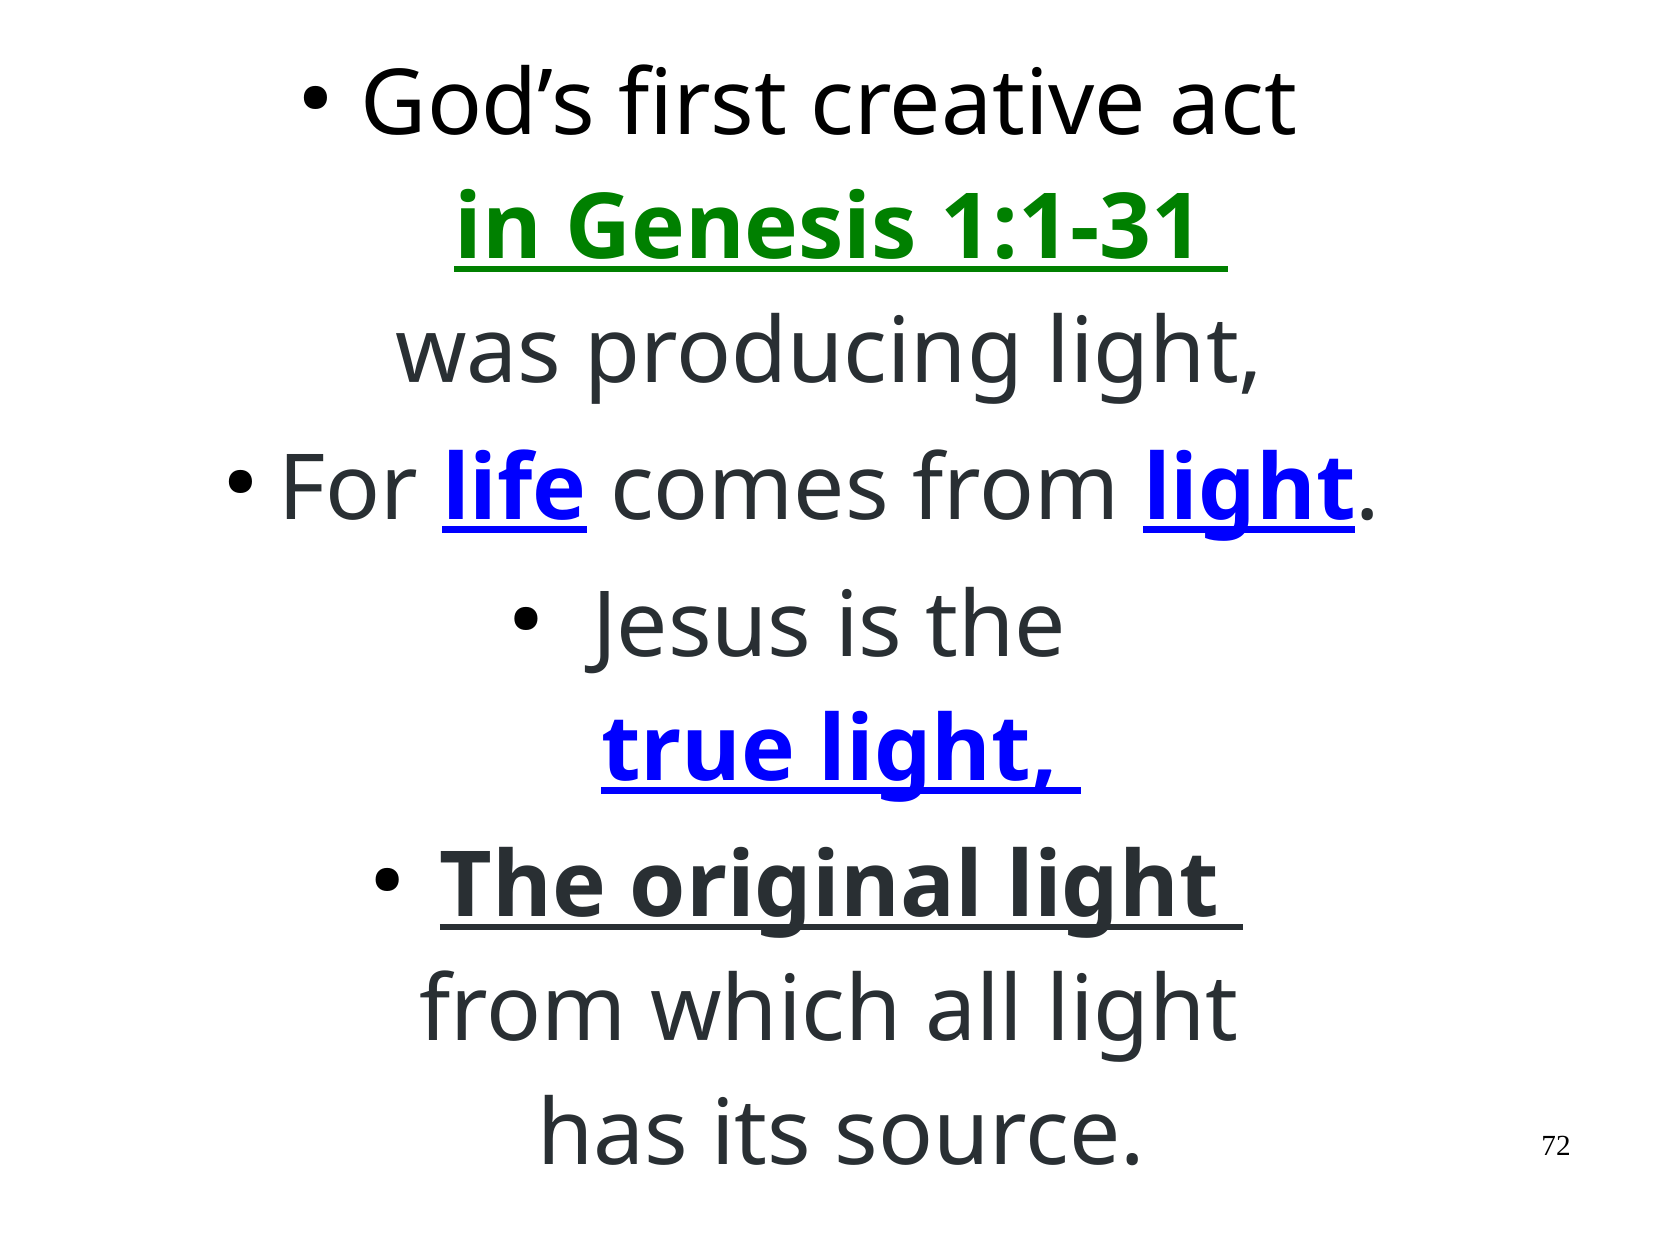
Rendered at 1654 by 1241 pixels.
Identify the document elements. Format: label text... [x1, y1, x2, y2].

list God’s first creative act in Genesis 1:1-31 was producing light, For life comes from light. Jesus is the true light, The original light from which all light has its source. [37, 37, 1613, 1201]
